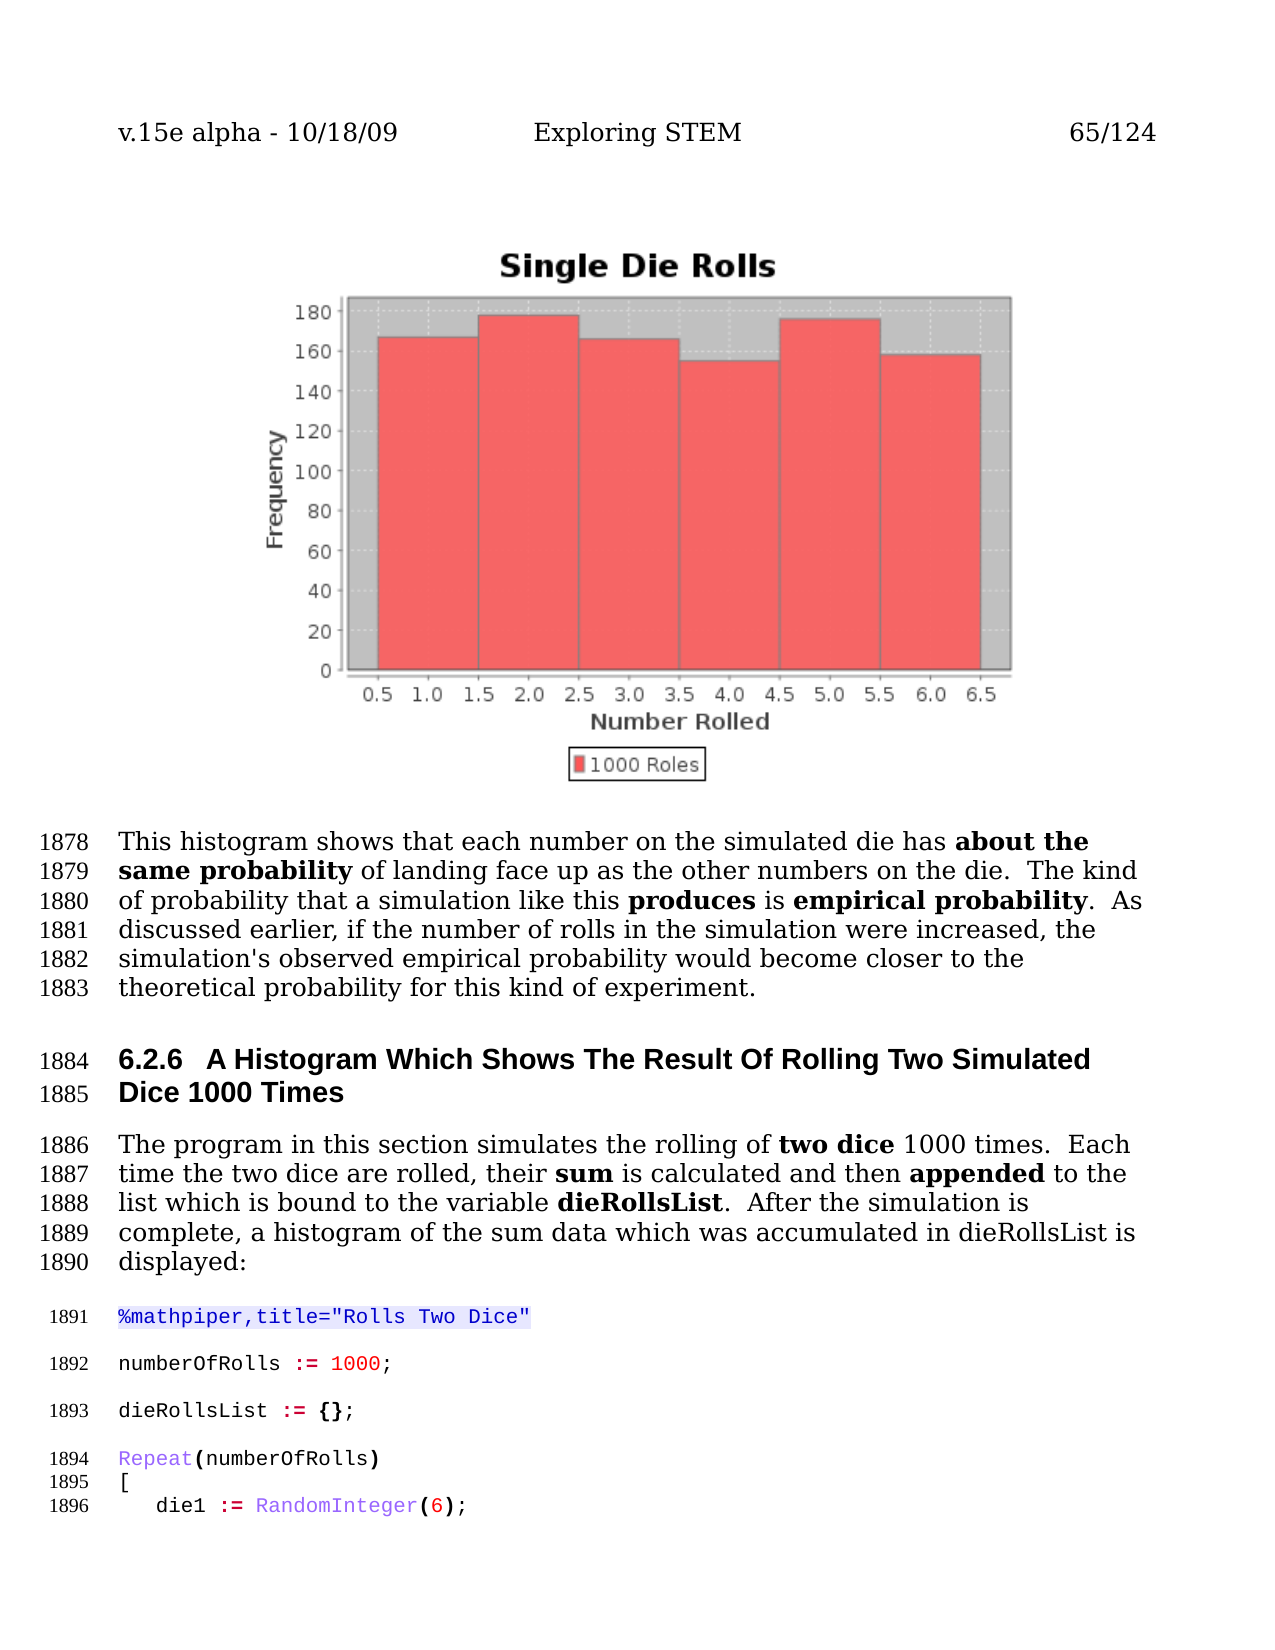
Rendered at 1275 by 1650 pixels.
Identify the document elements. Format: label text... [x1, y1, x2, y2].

text die1 := RandomInteger(6); [118, 1495, 1157, 1519]
text %mathpiper,title="Rolls Two Dice" [118, 1306, 1157, 1329]
text dieRollsList := {}; [118, 1400, 1157, 1424]
picture [245, 246, 1030, 783]
subtitle A Histogram Which Shows The Result Of Rolling Two Simulated Dice 1000 Times [118, 1042, 1157, 1109]
text Repeat(numberOfRolls) [118, 1448, 1157, 1471]
text [ [118, 1471, 1157, 1495]
text The program in this section simulates the rolling of two dice 1000 times. Each time the two dice are rolled, their sum is calculated and then appended to the list which is bound to the variable dieRollsList. After the simulation is complete, a histogram of the sum data which was accumulated in dieRollsList is displayed: [118, 1130, 1157, 1276]
text numberOfRolls := 1000; [118, 1353, 1157, 1377]
text This histogram shows that each number on the simulated die has about the same probability of landing face up as the other numbers on the die. The kind of probability that a simulation like this produces is empirical probability. As discussed earlier, if the number of rolls in the simulation were increased, the simulation's observed empirical probability would become closer to the theoretical probability for this kind of experiment. [118, 827, 1157, 1003]
